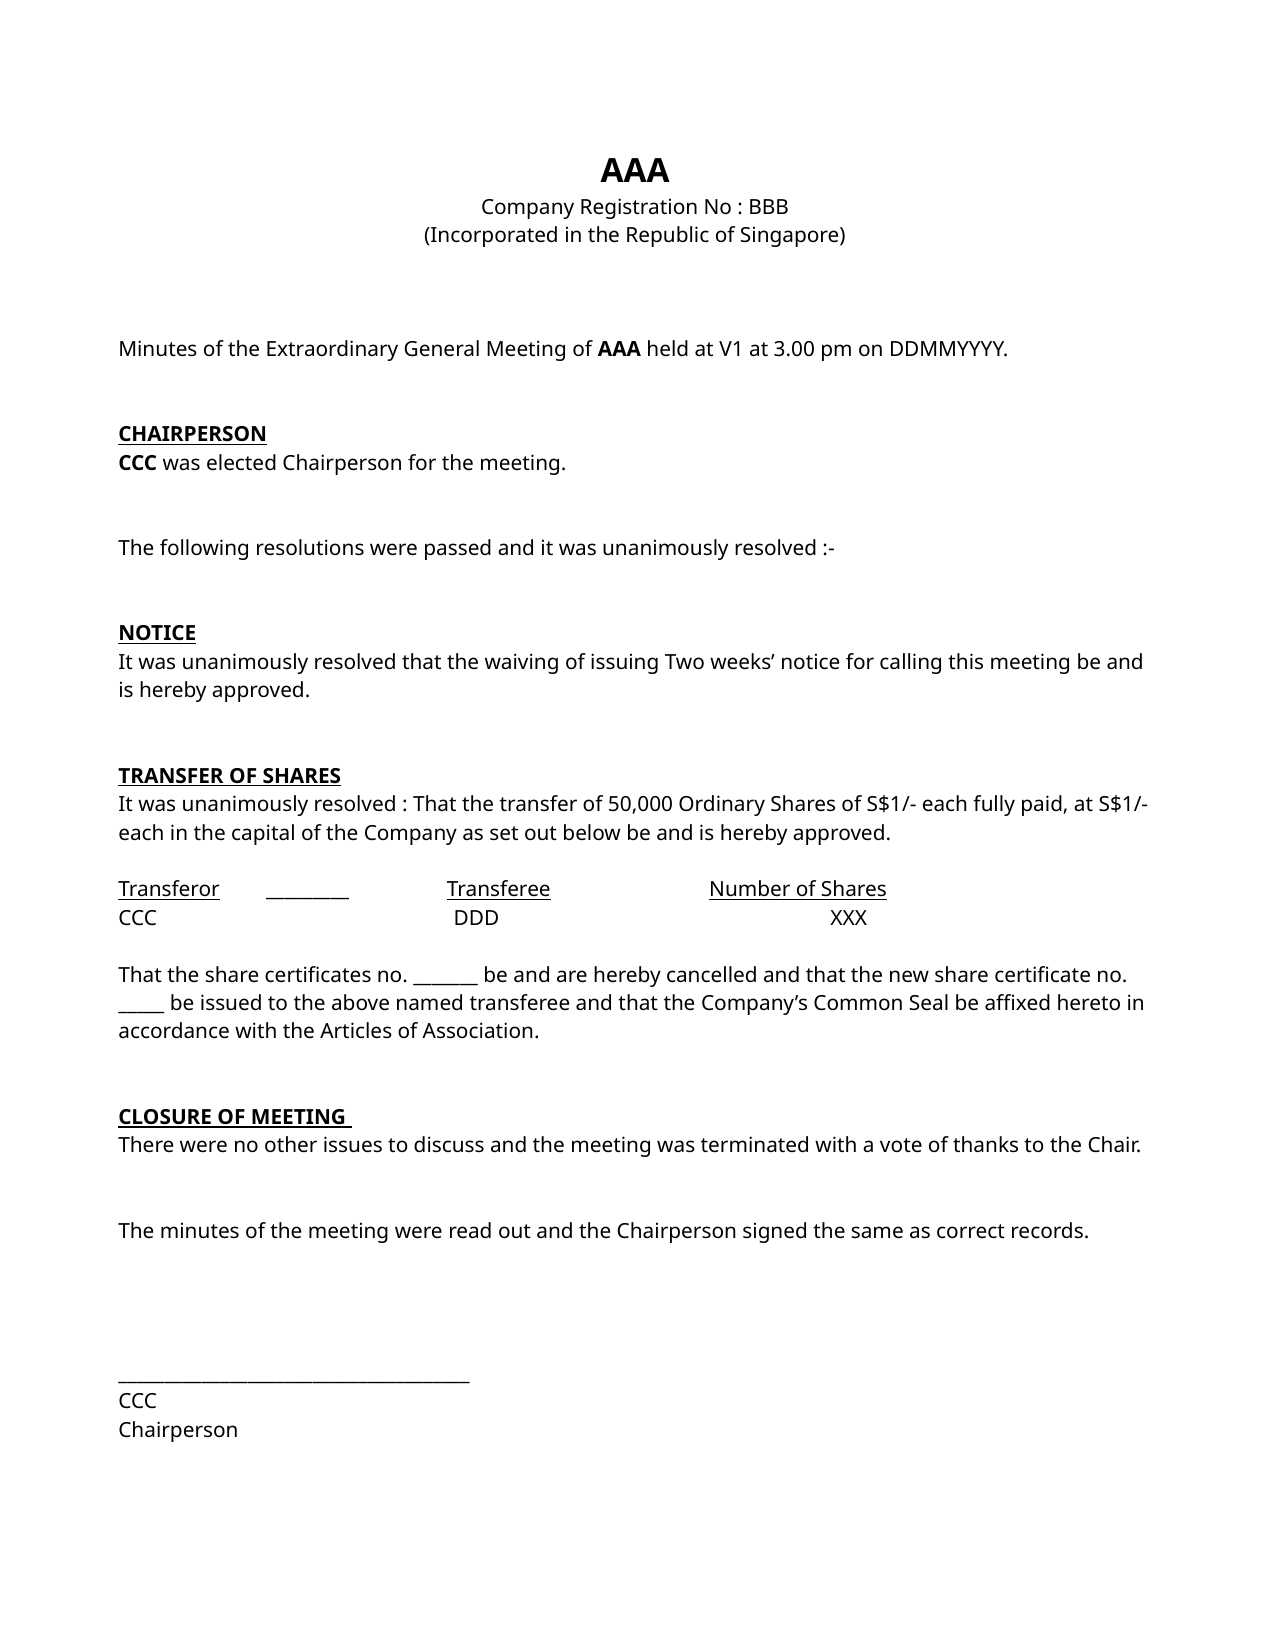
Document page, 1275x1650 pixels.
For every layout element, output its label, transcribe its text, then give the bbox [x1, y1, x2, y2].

text It was unanimously resolved : That the transfer of 50,000 Ordinary Shares of S$1/- each fully paid, at S$1/- each in the capital of the Company as set out below be and is hereby approved. [118, 789, 1157, 846]
text The following resolutions were passed and it was unanimously resolved :- [118, 533, 1157, 562]
text (Incorporated in the Republic of Singapore) [118, 220, 1157, 249]
text That the share certificates no. _______ be and are hereby cancelled and that the new share certificate no. _____ be issued to the above named transferee and that the Company’s Common Seal be affixed hereto in accordance with the Articles of Association. [118, 960, 1157, 1045]
text AAA [118, 147, 1157, 192]
text CCC was elected Chairperson for the meeting. [118, 448, 1157, 476]
text Company Registration No : BBB [118, 192, 1157, 220]
text ______________________________________ [118, 1358, 1157, 1386]
text Transferor _________ Transferee Number of Shares [118, 874, 1157, 903]
text Minutes of the Extraordinary General Meeting of AAA held at V1 at 3.00 pm on DDMMYYYY. [118, 334, 1157, 363]
text CHAIRPERSON [118, 419, 1157, 448]
text There were no other issues to discuss and the meeting was terminated with a vote of thanks to the Chair. [118, 1130, 1157, 1159]
text CCC [118, 1386, 1157, 1415]
text It was unanimously resolved that the waiving of issuing Two weeks’ notice for calling this meeting be and is hereby approved. [118, 647, 1157, 704]
text NOTICE [118, 618, 1157, 647]
text CLOSURE OF MEETING [118, 1102, 1157, 1130]
text The minutes of the meeting were read out and the Chairperson signed the same as correct records. [118, 1216, 1157, 1244]
text CCC DDD XXX [118, 903, 1157, 931]
text TRANSFER OF SHARES [118, 761, 1157, 789]
text Chairperson [118, 1415, 1157, 1443]
